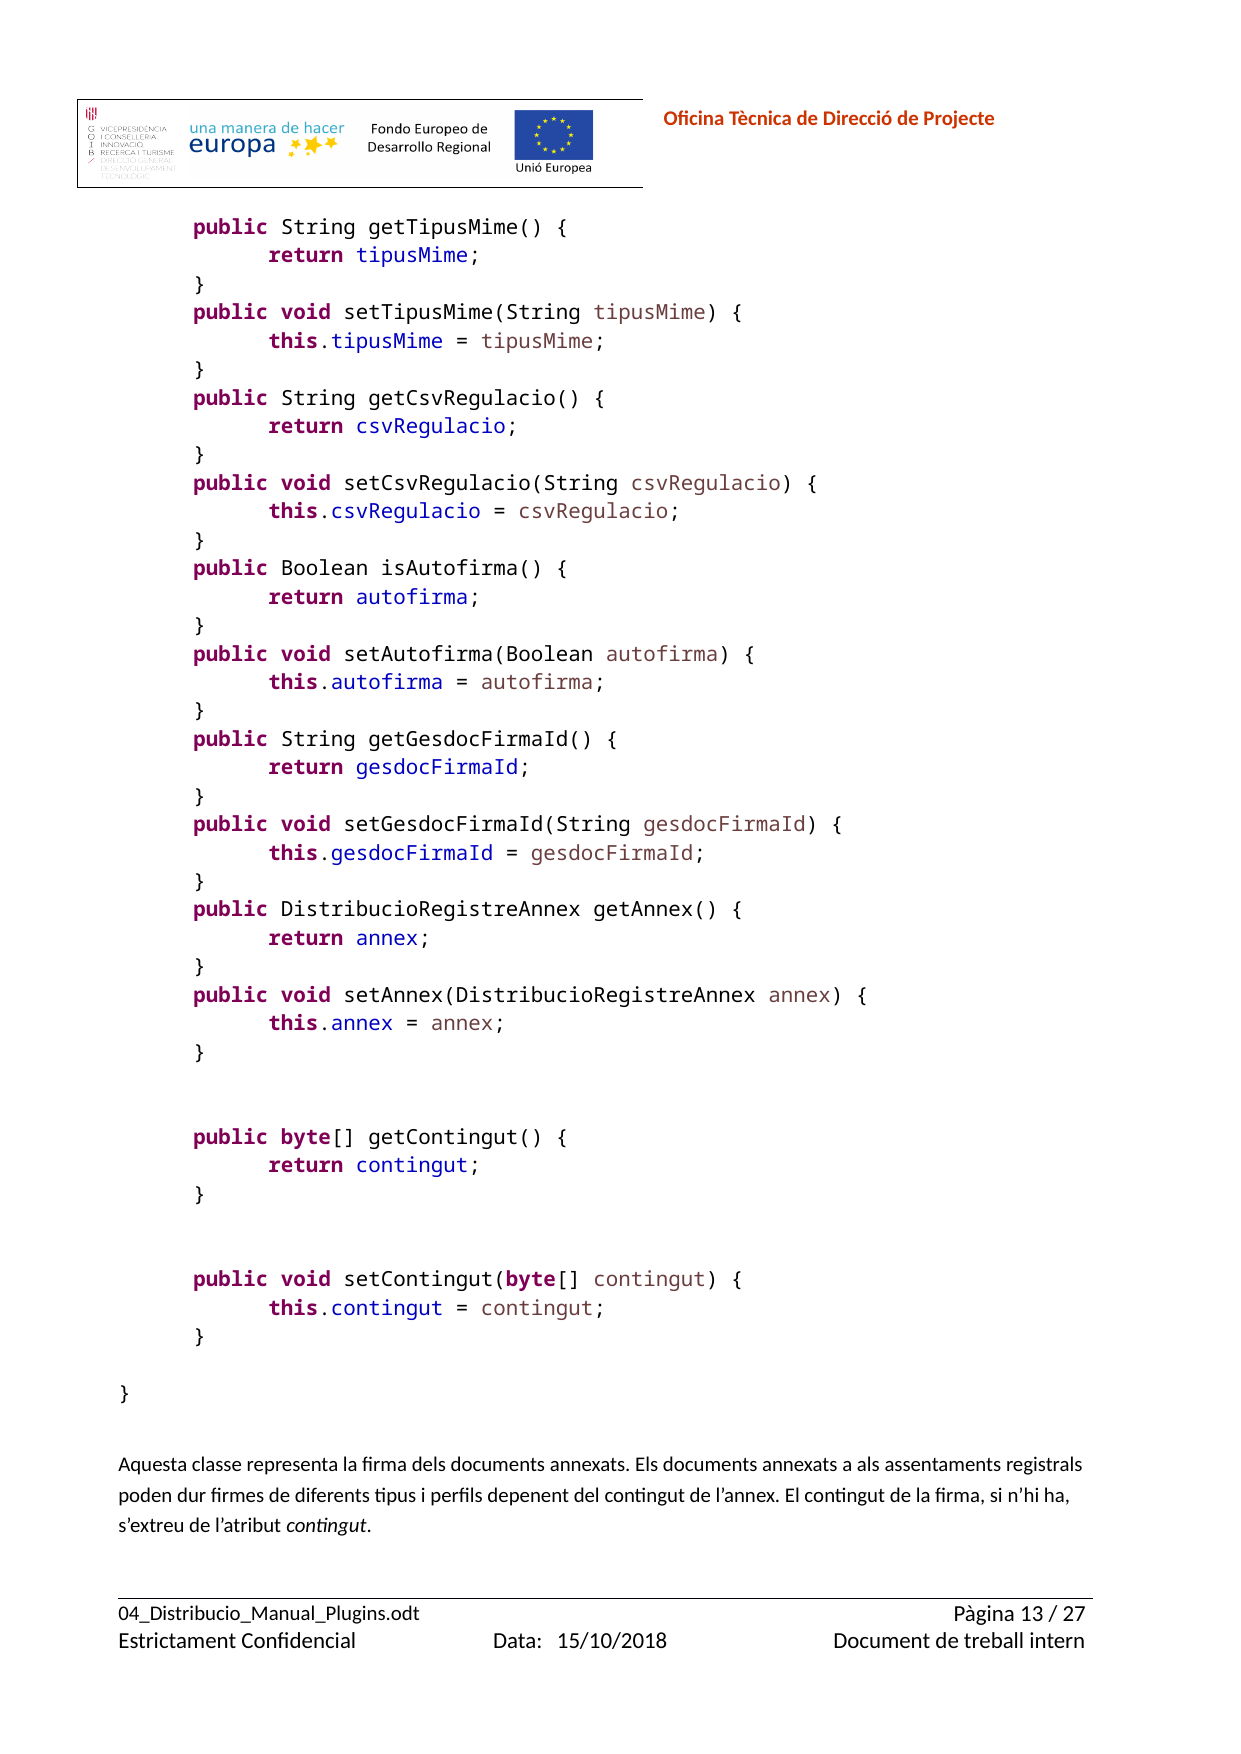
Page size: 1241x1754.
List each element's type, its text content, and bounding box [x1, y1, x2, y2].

text } [118, 781, 1122, 809]
text public void setTipusMime(String tipusMime) { [118, 297, 1122, 326]
text public void setCsvRegulacio(String csvRegulacio) { [118, 468, 1122, 496]
text this.annex = annex; [118, 1008, 1122, 1037]
text public String getCsvRegulacio() { [118, 383, 1122, 411]
text } [118, 1378, 1122, 1406]
text public String getTipusMime() { [118, 212, 1122, 241]
text } [118, 610, 1122, 639]
text public void setContingut(byte[] contingut) { [118, 1264, 1122, 1293]
text } [118, 1179, 1122, 1207]
text } [118, 951, 1122, 980]
text public String getGesdocFirmaId() { [118, 724, 1122, 752]
text return contingut; [118, 1151, 1122, 1179]
text } [118, 439, 1122, 468]
text this.gesdocFirmaId = gesdocFirmaId; [118, 838, 1122, 866]
picture [187, 105, 599, 181]
text return autofirma; [118, 582, 1122, 610]
text public byte[] getContingut() { [118, 1122, 1122, 1151]
text this.autofirma = autofirma; [118, 667, 1122, 696]
text } [118, 1037, 1122, 1065]
text return csvRegulacio; [118, 411, 1122, 439]
text this.csvRegulacio = csvRegulacio; [118, 496, 1122, 525]
picture [82, 105, 181, 181]
text public DistribucioRegistreAnnex getAnnex() { [118, 894, 1122, 923]
text } [118, 1321, 1122, 1349]
text public Boolean isAutofirma() { [118, 553, 1122, 582]
text this.tipusMime = tipusMime; [118, 326, 1122, 354]
text Aquesta classe representa la firma dels documents annexats. Els documents annexats a als assentaments registrals poden dur firmes de diferents tipus i perfils depenent del contingut de l’annex. El contingut de la firma, si n’hi ha, s’extreu de l’atribut contingut. [118, 1451, 1122, 1538]
text return annex; [118, 923, 1122, 951]
text } [118, 525, 1122, 553]
text public void setAutofirma(Boolean autofirma) { [118, 639, 1122, 667]
text } [118, 269, 1122, 297]
text this.contingut = contingut; [118, 1293, 1122, 1321]
text return gesdocFirmaId; [118, 752, 1122, 781]
text return tipusMime; [118, 241, 1122, 269]
text public void setAnnex(DistribucioRegistreAnnex annex) { [118, 980, 1122, 1008]
text } [118, 866, 1122, 894]
text public void setGesdocFirmaId(String gesdocFirmaId) { [118, 809, 1122, 838]
text } [118, 354, 1122, 383]
text } [118, 696, 1122, 724]
